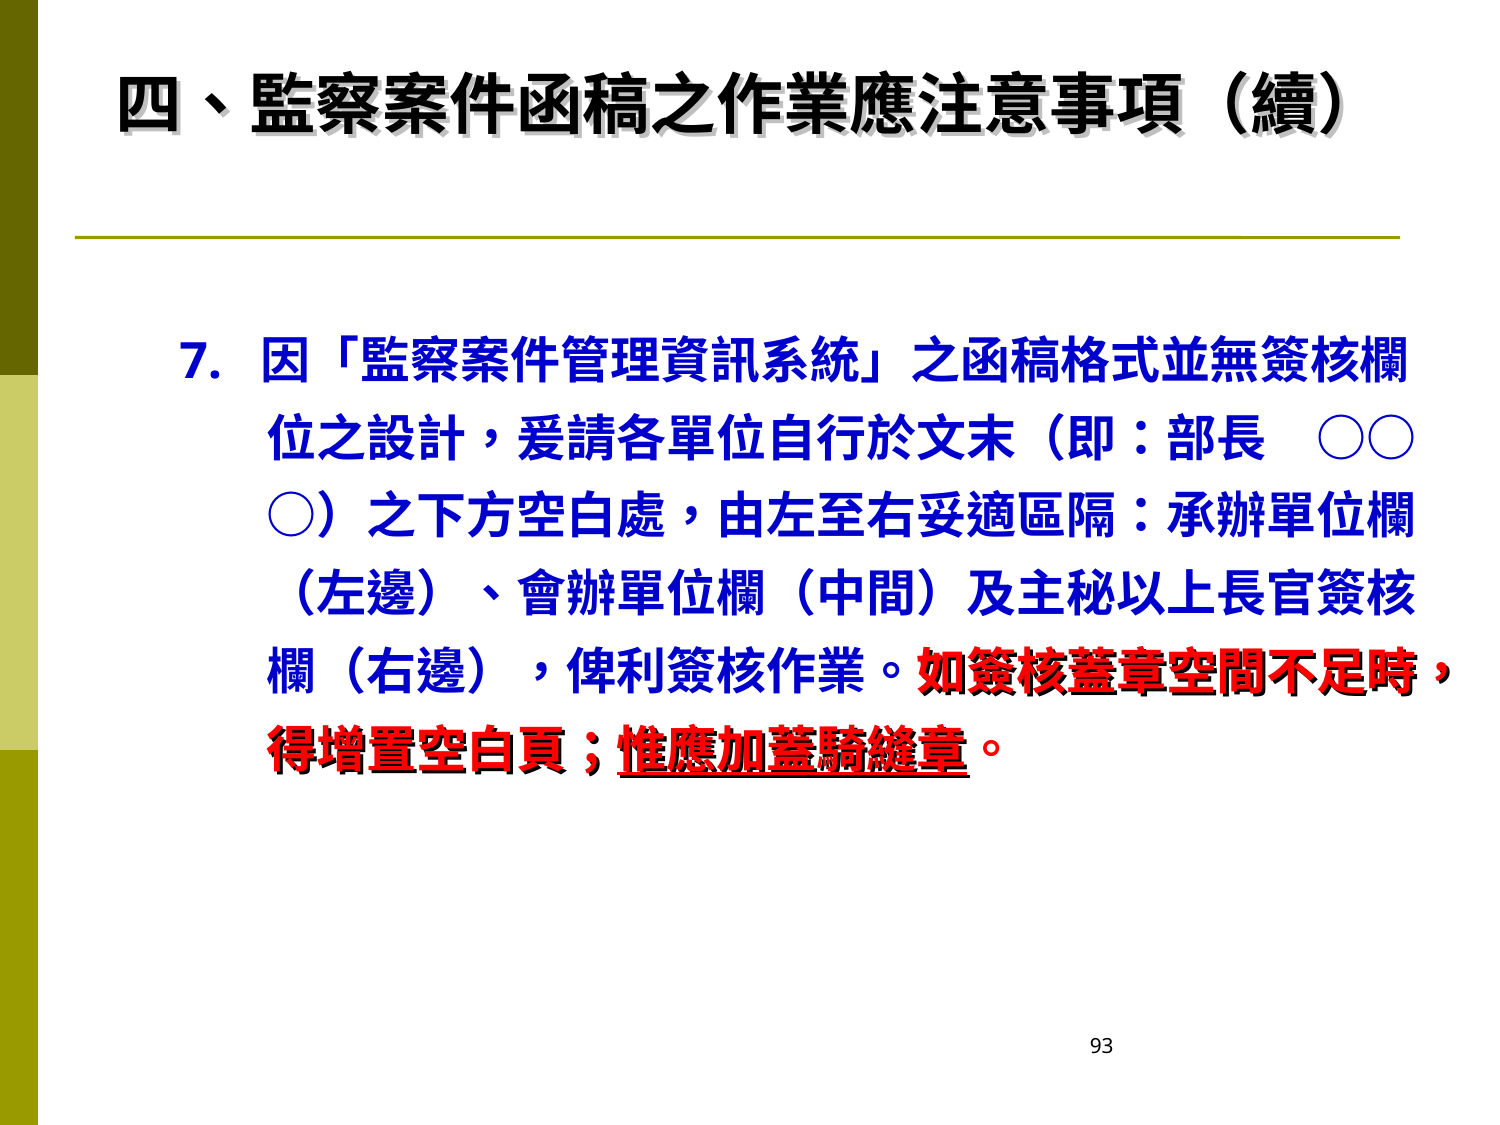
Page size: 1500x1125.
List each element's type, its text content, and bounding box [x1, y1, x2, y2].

title 四、監察案件函稿之作業應注意事項（續） [75, 45, 1426, 149]
list 7. 因「監察案件管理資訊系統」之函稿格式並無簽核欄位之設計，爰請各單位自行於文末（即：部長 ○○○）之下方空白處，由左至右妥適區隔：承辦單位欄（左邊）、會辦單位欄（中間）及主秘以上長官簽核欄（右邊），俾利簽核作業。如簽核蓋章空間不足時，得增置空白頁；惟應加蓋騎縫章。 [76, 302, 1436, 1046]
text_box [1074, 1046, 1426, 1101]
